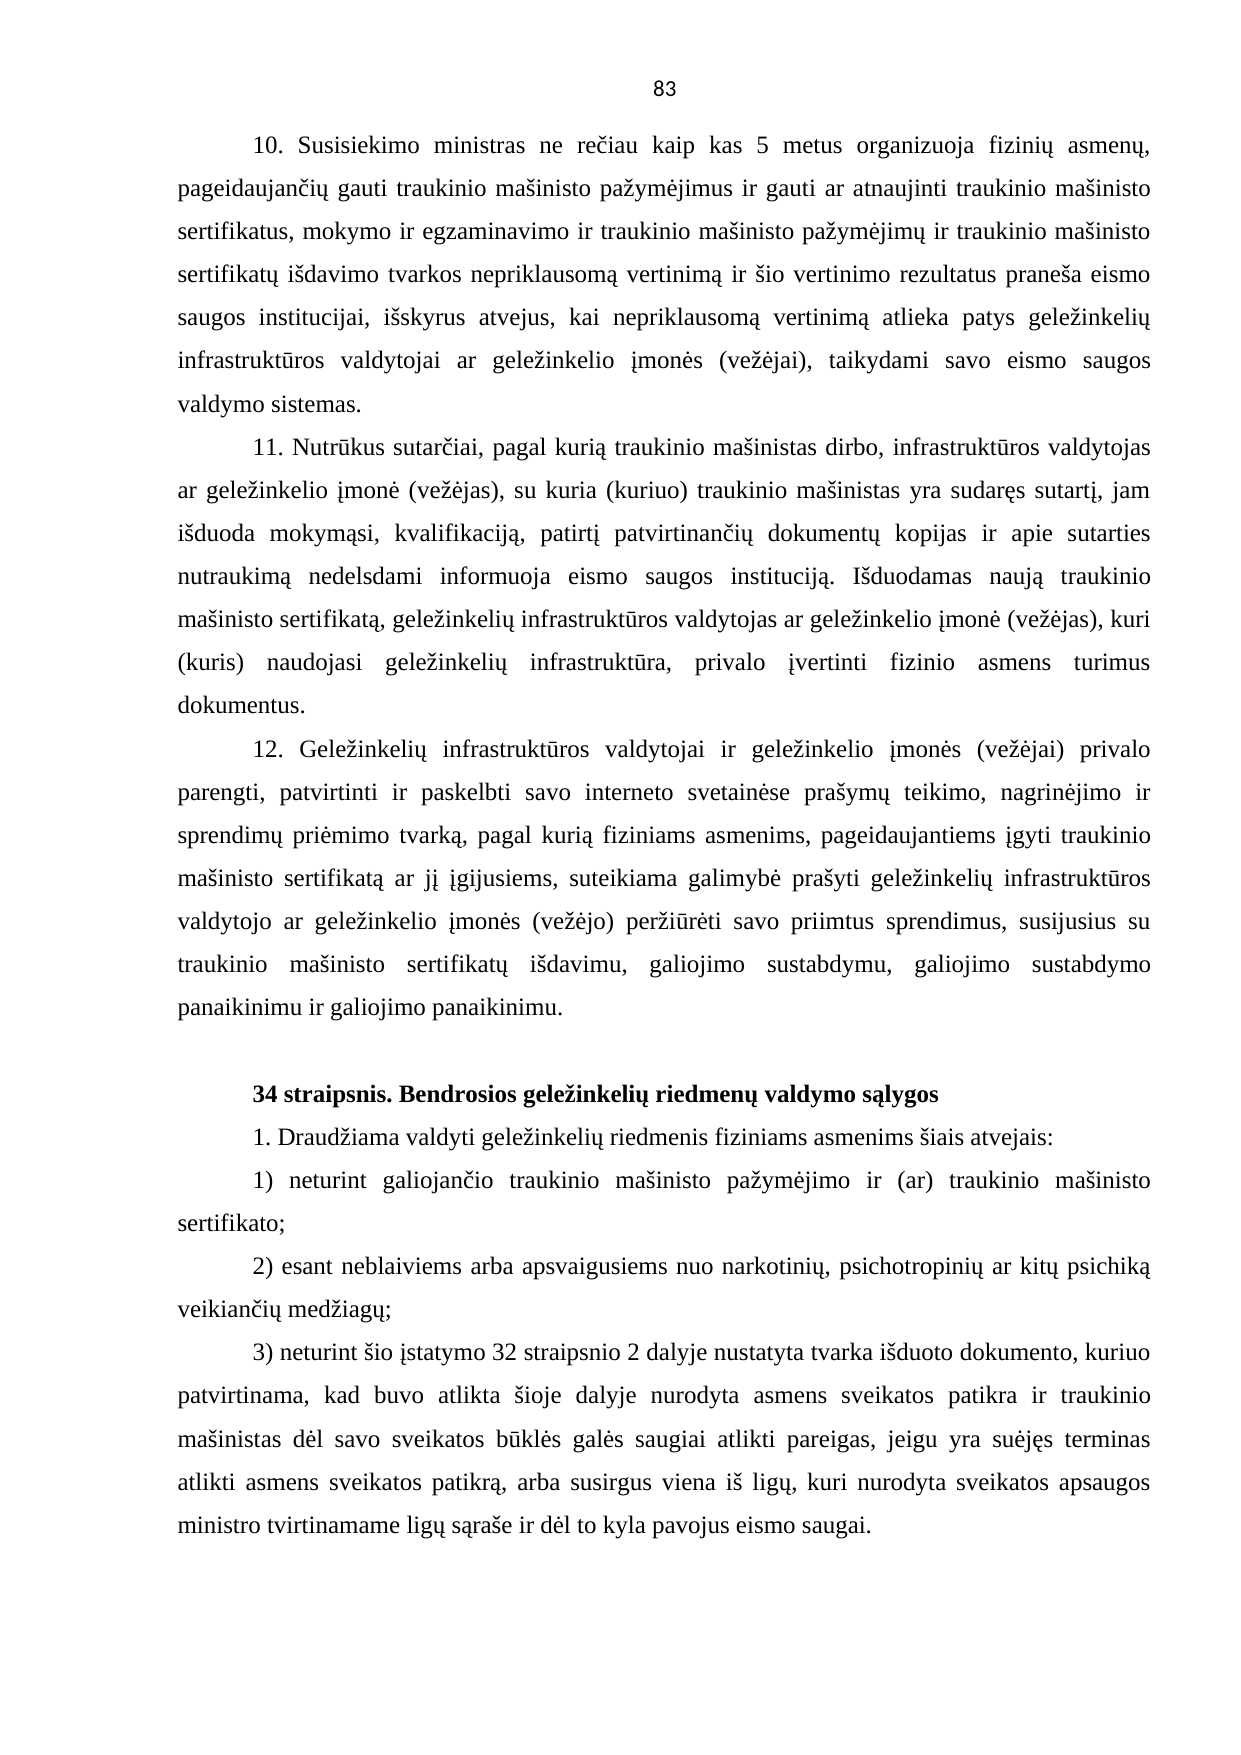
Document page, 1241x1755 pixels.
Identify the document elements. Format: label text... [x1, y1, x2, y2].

text 12. Geležinkelių infrastruktūros valdytojai ir geležinkelio įmonės (vežėjai) privalo parengti, patvirtinti ir paskelbti savo interneto svetainėse prašymų teikimo, nagrinėjimo ir sprendimų priėmimo tvarką, pagal kurią fiziniams asmenims, pageidaujantiems įgyti traukinio mašinisto sertifikatą ar jį įgijusiems, suteikiama galimybė prašyti geležinkelių infrastruktūros valdytojo ar geležinkelio įmonės (vežėjo) peržiūrėti savo priimtus sprendimus, susijusius su traukinio mašinisto sertifikatų išdavimu, galiojimo sustabdymu, galiojimo sustabdymo panaikinimu ir galiojimo panaikinimu. [177, 734, 1152, 1021]
text 34 straipsnis. Bendrosios geležinkelių riedmenų valdymo sąlygos [177, 1079, 1152, 1107]
text 1) neturint galiojančio traukinio mašinisto pažymėjimo ir (ar) traukinio mašinisto sertifikato; [177, 1165, 1152, 1237]
text 3) neturint šio įstatymo 32 straipsnio 2 dalyje nustatyta tvarka išduoto dokumento, kuriuo patvirtinama, kad buvo atlikta šioje dalyje nurodyta asmens sveikatos patikra ir traukinio mašinistas dėl savo sveikatos būklės galės saugiai atlikti pareigas, jeigu yra suėjęs terminas atlikti asmens sveikatos patikrą, arba susirgus viena iš ligų, kuri nurodyta sveikatos apsaugos ministro tvirtinamame ligų sąraše ir dėl to kyla pavojus eismo saugai. [177, 1337, 1152, 1539]
text 2) esant neblaiviems arba apsvaigusiems nuo narkotinių, psichotropinių ar kitų psichiką veikiančių medžiagų; [177, 1251, 1152, 1323]
text 10. Susisiekimo ministras ne rečiau kaip kas 5 metus organizuoja fizinių asmenų, pageidaujančių gauti traukinio mašinisto pažymėjimus ir gauti ar atnaujinti traukinio mašinisto sertifikatus, mokymo ir egzaminavimo ir traukinio mašinisto pažymėjimų ir traukinio mašinisto sertifikatų išdavimo tvarkos nepriklausomą vertinimą ir šio vertinimo rezultatus praneša eismo saugos institucijai, išskyrus atvejus, kai nepriklausomą vertinimą atlieka patys geležinkelių infrastruktūros valdytojai ar geležinkelio įmonės (vežėjai), taikydami savo eismo saugos valdymo sistemas. [177, 130, 1152, 417]
text 1. Draudžiama valdyti geležinkelių riedmenis fiziniams asmenims šiais atvejais: [177, 1122, 1152, 1151]
text 11. Nutrūkus sutarčiai, pagal kurią traukinio mašinistas dirbo, infrastruktūros valdytojas ar geležinkelio įmonė (vežėjas), su kuria (kuriuo) traukinio mašinistas yra sudaręs sutartį, jam išduoda mokymąsi, kvalifikaciją, patirtį patvirtinančių dokumentų kopijas ir apie sutarties nutraukimą nedelsdami informuoja eismo saugos instituciją. Išduodamas naują traukinio mašinisto sertifikatą, geležinkelių infrastruktūros valdytojas ar geležinkelio įmonė (vežėjas), kuri (kuris) naudojasi geležinkelių infrastruktūra, privalo įvertinti fizinio asmens turimus dokumentus. [177, 432, 1152, 719]
